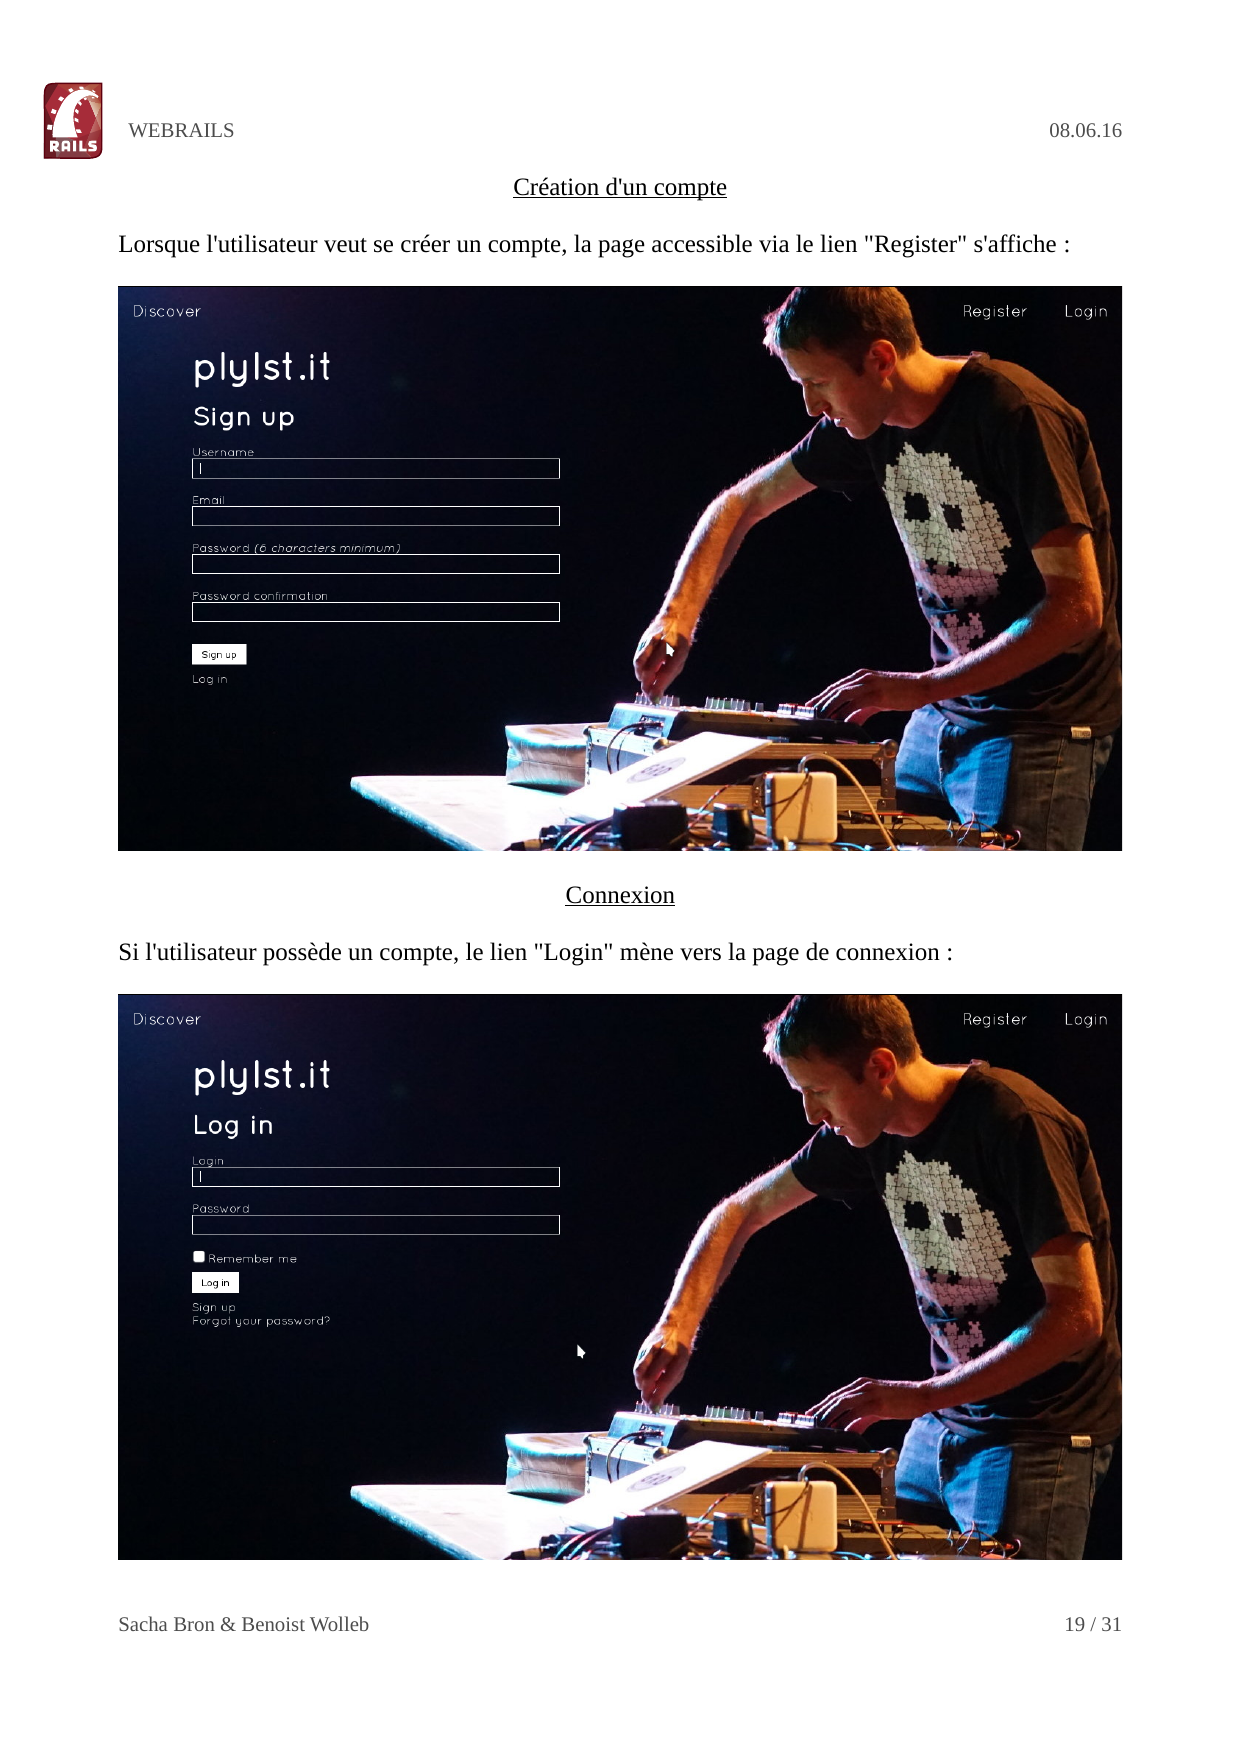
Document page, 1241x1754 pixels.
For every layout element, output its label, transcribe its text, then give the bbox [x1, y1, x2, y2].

subtitle Connexion [118, 880, 1122, 908]
picture [118, 286, 1123, 851]
text Lorsque l'utilisateur veut se créer un compte, la page accessible via le lien "Register" s'affiche : [118, 229, 1122, 258]
text Si l'utilisateur possède un compte, le lien "Login" mène vers la page de connexion : [118, 937, 1122, 966]
subtitle Création d'un compte [118, 172, 1122, 200]
picture [118, 994, 1123, 1560]
